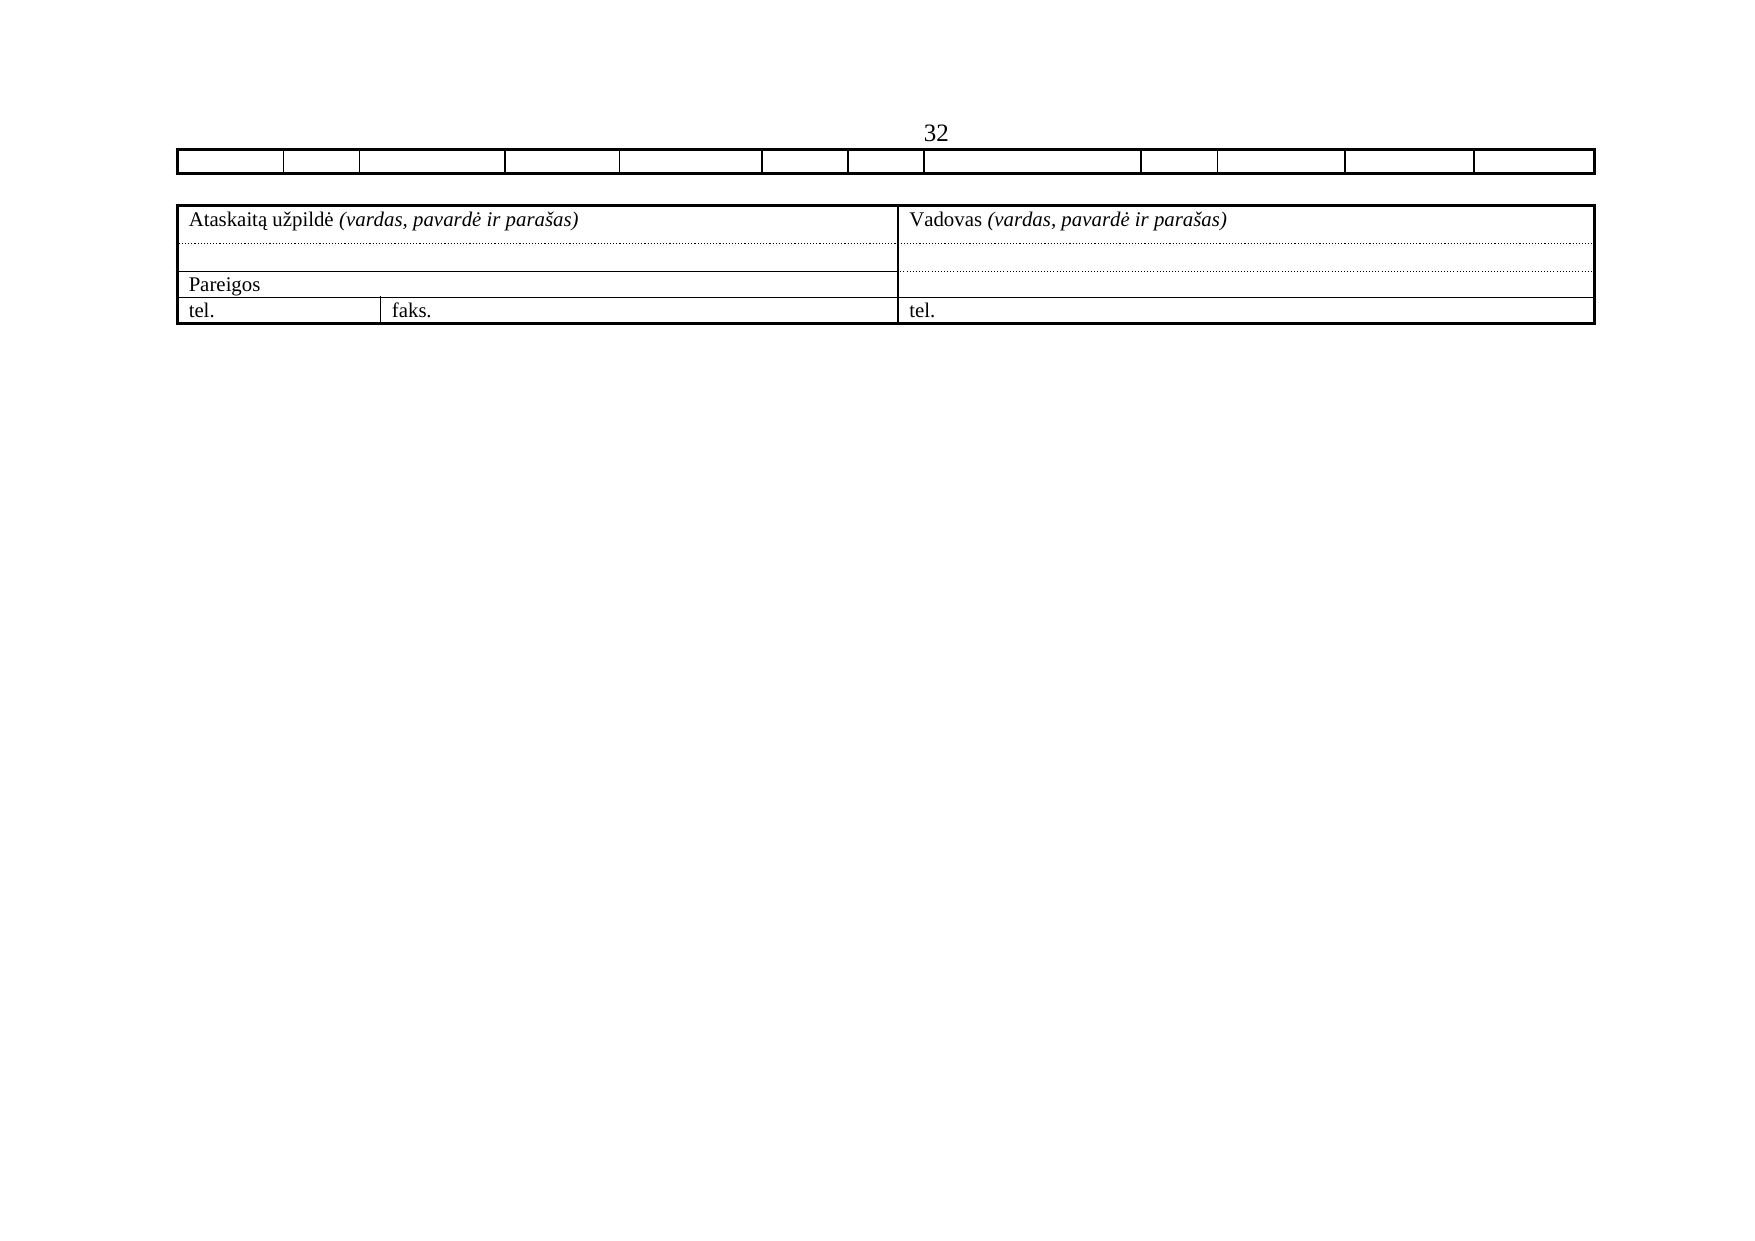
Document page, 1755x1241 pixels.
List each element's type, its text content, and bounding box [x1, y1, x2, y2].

table_cell [763, 151, 847, 172]
table_cell Pareigos [179, 272, 897, 296]
table_cell [1142, 151, 1217, 172]
table_header Vadovas (vardas, pavardė ir parašas) [899, 207, 1593, 243]
table_cell [849, 151, 923, 172]
table_cell [1218, 151, 1344, 172]
table_cell [506, 151, 619, 172]
table_cell [179, 243, 897, 271]
table_header Ataskaitą užpildė (vardas, pavardė ir parašas) [179, 207, 897, 243]
table_cell tel. [899, 298, 1593, 322]
table_cell [179, 151, 283, 172]
table_cell [899, 243, 1593, 271]
table_cell [284, 151, 359, 172]
table_cell [1346, 151, 1473, 172]
table_cell [899, 271, 1593, 296]
table_cell faks. [381, 298, 897, 322]
table_cell [925, 151, 1140, 172]
table_cell [360, 151, 504, 172]
table_cell [1475, 151, 1593, 172]
table_cell [620, 151, 761, 172]
table_cell tel. [179, 298, 380, 322]
